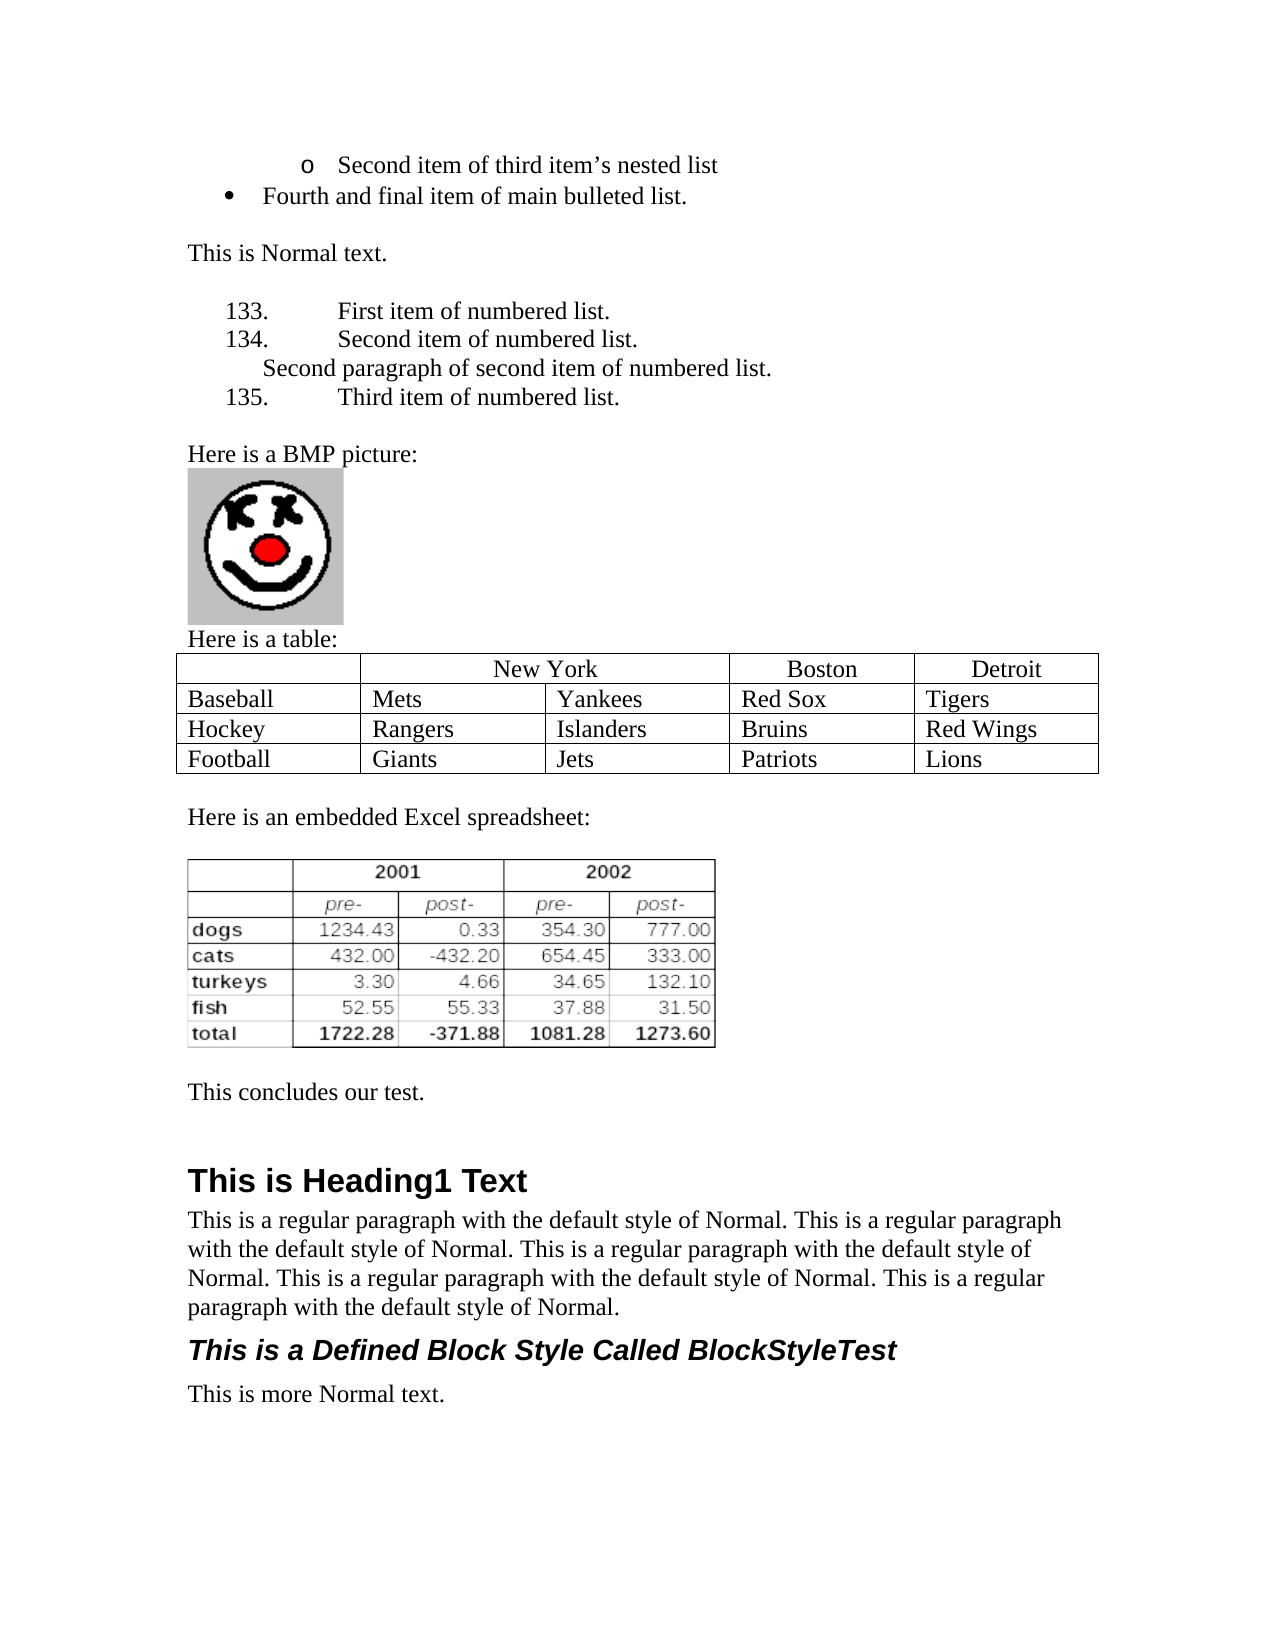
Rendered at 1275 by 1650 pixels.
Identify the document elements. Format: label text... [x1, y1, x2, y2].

text This concludes our test. [187, 1077, 1087, 1106]
table_cell Patriots [730, 744, 914, 772]
table_cell Football [177, 744, 360, 772]
table_cell Red Wings [915, 714, 1098, 743]
table_header Detroit [915, 654, 1098, 683]
table_cell Giants [361, 744, 545, 772]
table_cell Hockey [177, 714, 360, 743]
text This is Normal text. [187, 238, 1087, 267]
subtitle This is Heading1 Text [187, 1161, 1087, 1199]
text This is a Defined Block Style Called BlockStyleTest [187, 1333, 1087, 1367]
table_cell Tigers [915, 684, 1098, 713]
text This is a regular paragraph with the default style of Normal. This is a regular paragraph with the default style of Normal. This is a regular paragraph with the default style of Normal. This is a regular paragraph with the default style of Normal. This is a regular paragraph with the default style of Normal. [187, 1206, 1087, 1321]
table_cell Mets [361, 684, 545, 713]
table_cell Rangers [361, 714, 545, 743]
text Here is a table: [187, 624, 1087, 653]
text This is more Normal text. [187, 1379, 1087, 1408]
table_cell Red Sox [730, 684, 914, 713]
list Fourth and final item of main bulleted list. [225, 181, 1087, 209]
table_cell Lions [915, 744, 1098, 772]
list Second item of numbered list. [225, 324, 1087, 353]
text Second paragraph of second item of numbered list. [262, 353, 1087, 382]
list Second item of third item’s nested list [300, 150, 1087, 181]
picture [187, 468, 344, 625]
table_header Boston [730, 654, 914, 683]
table_cell Yankees [546, 684, 729, 713]
text Here is a BMP picture: [187, 439, 1087, 468]
table_cell Islanders [546, 714, 729, 743]
text Here is an embedded Excel spreadsheet: [187, 802, 1087, 831]
list First item of numbered list. [225, 296, 1087, 324]
table_cell Baseball [177, 684, 360, 713]
table_header [177, 654, 360, 683]
list Third item of numbered list. [225, 382, 1087, 411]
table_cell Bruins [730, 714, 914, 743]
table_header New York [361, 654, 729, 683]
table_cell Jets [546, 744, 729, 772]
